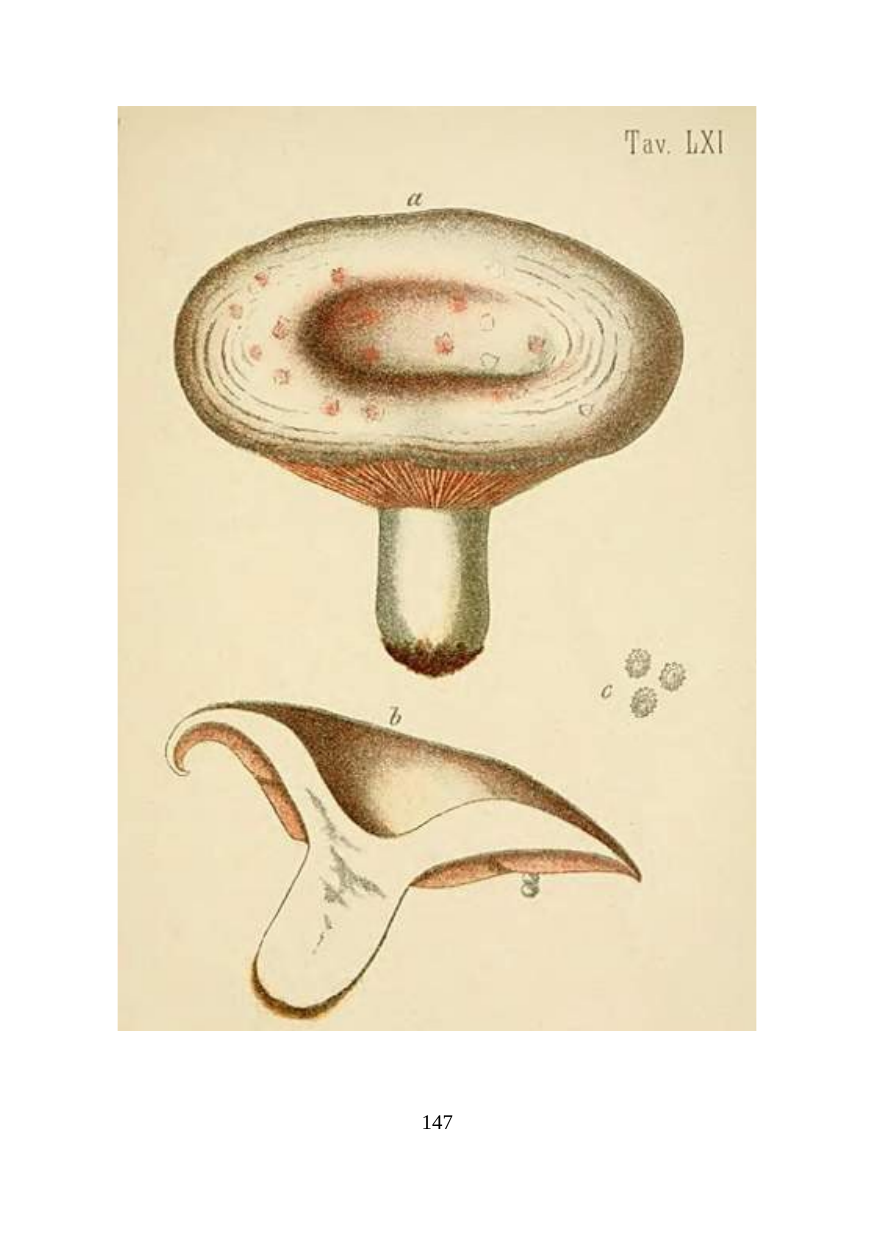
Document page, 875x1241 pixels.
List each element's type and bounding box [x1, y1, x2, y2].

picture [117, 106, 757, 1031]
